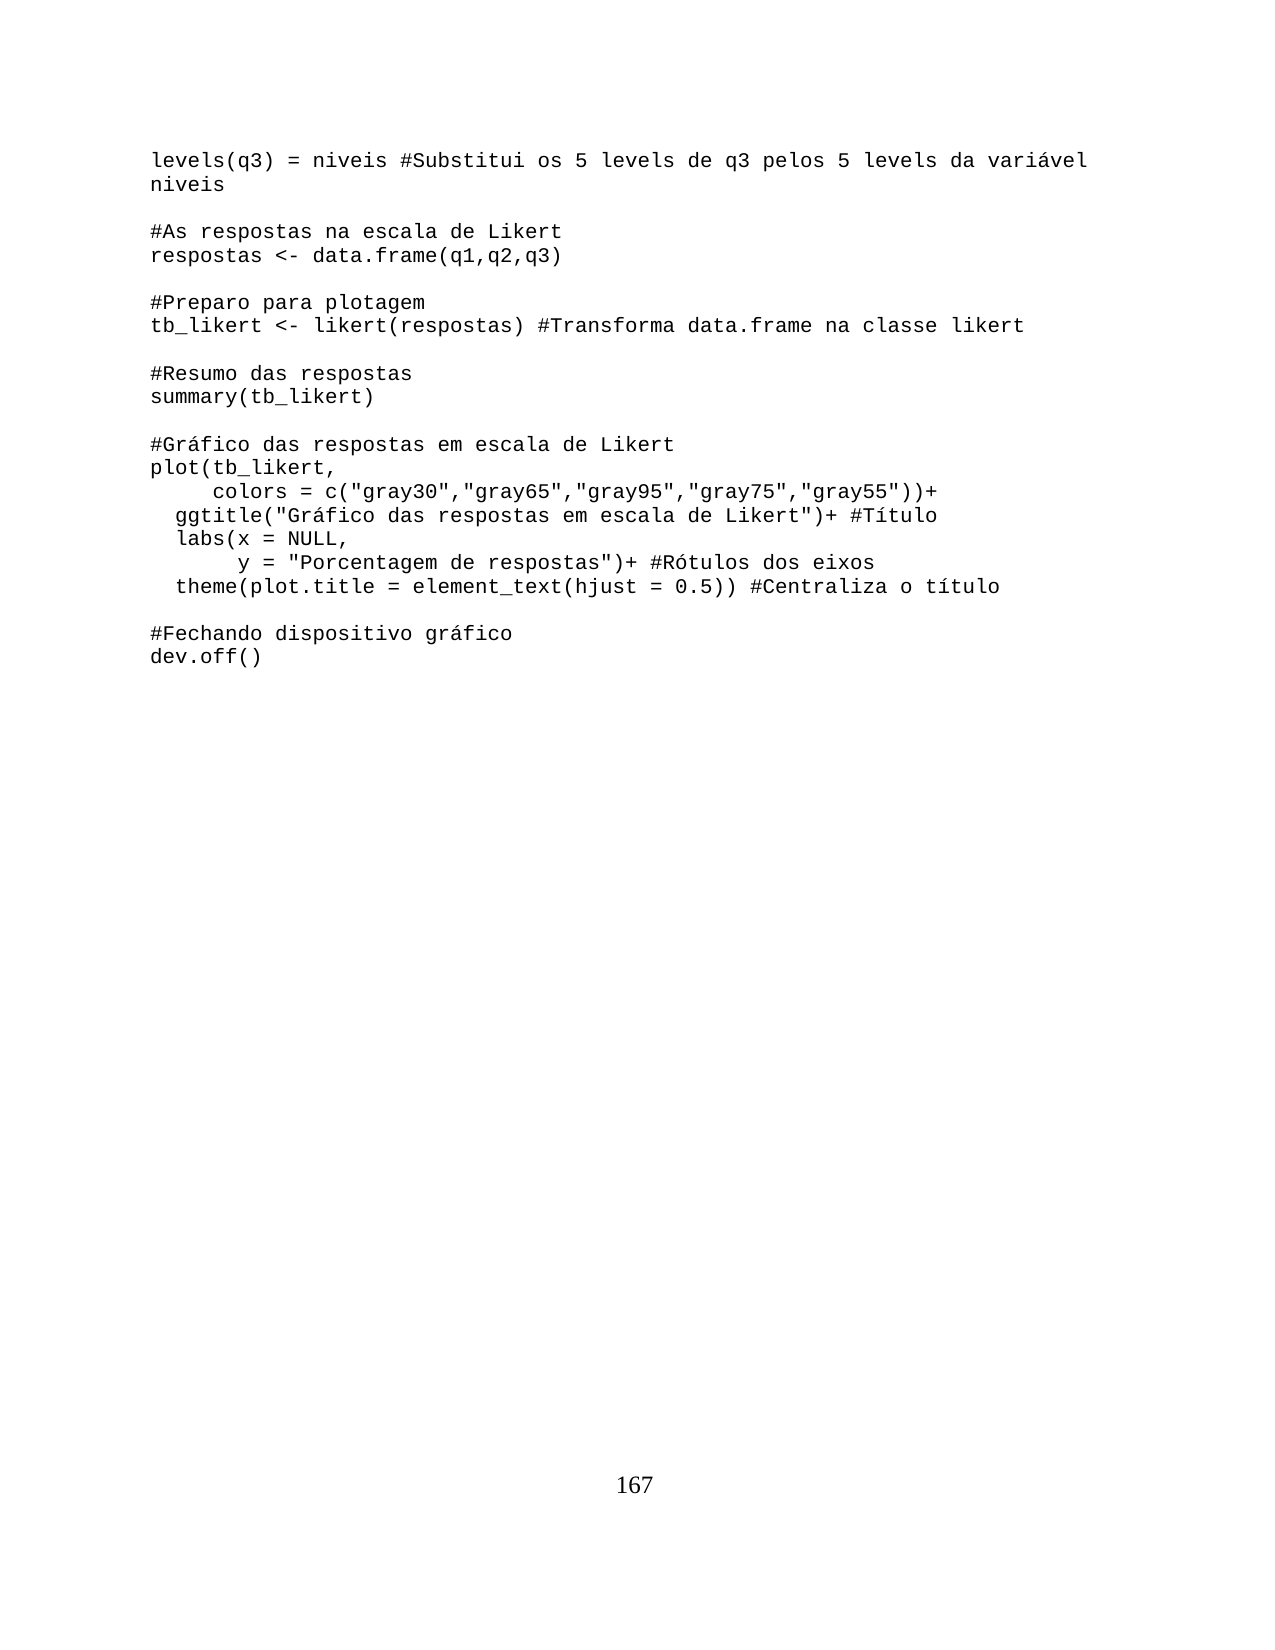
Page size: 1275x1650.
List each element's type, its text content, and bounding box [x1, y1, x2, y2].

text ggtitle("Gráfico das respostas em escala de Likert")+ #Título [150, 505, 1125, 528]
text dev.off() [150, 647, 1125, 670]
text #Fechando dispositivo gráfico [150, 623, 1125, 647]
text tb_likert <- likert(respostas) #Transforma data.frame na classe likert [150, 316, 1125, 339]
text #Resumo das respostas [150, 363, 1125, 386]
text theme(plot.title = element_text(hjust = 0.5)) #Centraliza o título [150, 576, 1125, 599]
text summary(tb_likert) [150, 386, 1125, 410]
text respostas <- data.frame(q1,q2,q3) [150, 244, 1125, 268]
text #Preparo para plotagem [150, 292, 1125, 316]
text labs(x = NULL, [150, 528, 1125, 552]
text plot(tb_likert, [150, 457, 1125, 481]
text colors = c("gray30","gray65","gray95","gray75","gray55"))+ [150, 481, 1125, 505]
text #As respostas na escala de Likert [150, 221, 1125, 244]
text y = "Porcentagem de respostas")+ #Rótulos dos eixos [150, 552, 1125, 576]
text #Gráfico das respostas em escala de Likert [150, 434, 1125, 457]
text levels(q3) = niveis #Substitui os 5 levels de q3 pelos 5 levels da variável niveis [150, 150, 1125, 197]
